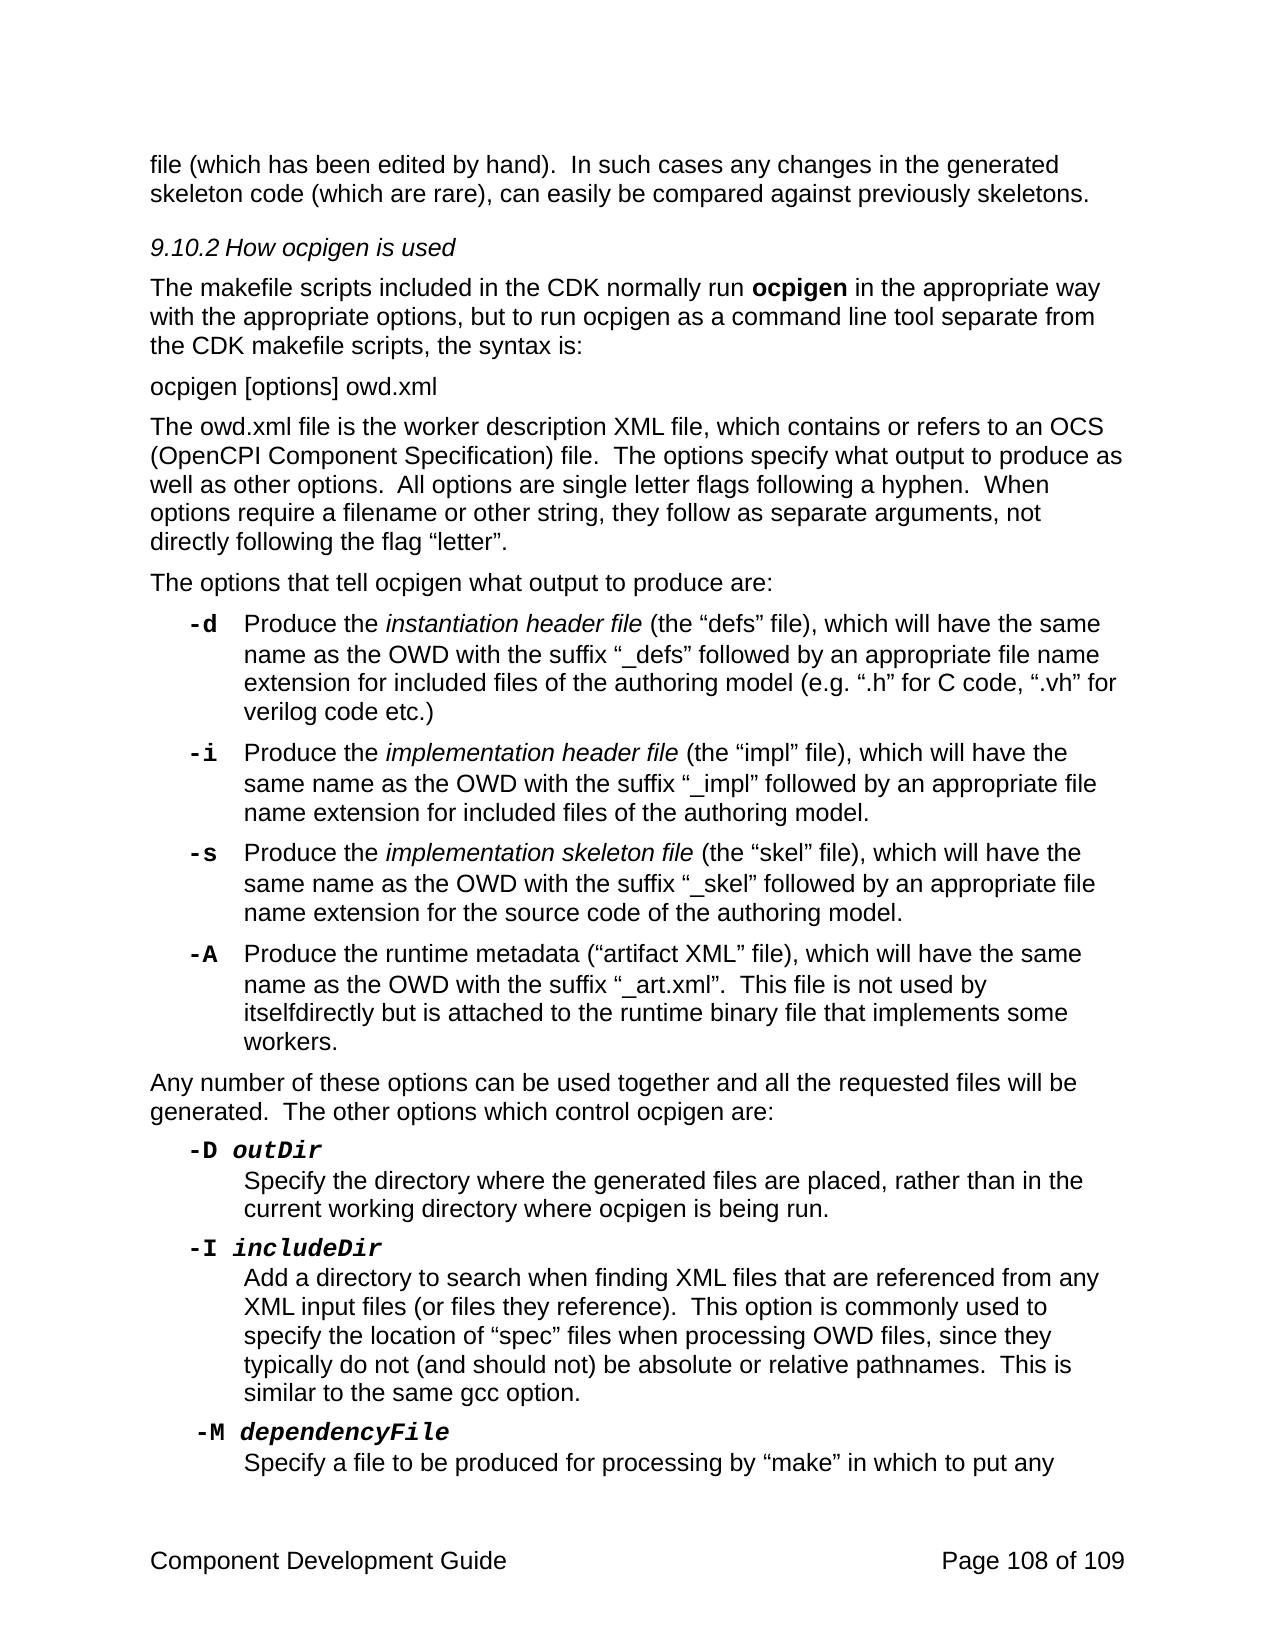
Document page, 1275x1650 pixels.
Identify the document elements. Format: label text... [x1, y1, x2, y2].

text -M dependencyFile Specify a file to be produced for processing by “make” in which to put any [187, 1419, 1125, 1476]
text The makefile scripts included in the CDK normally run ocpigen in the appropriate way with the appropriate options, but to run ocpigen as a command line tool separate from the CDK makefile scripts, the syntax is: [150, 273, 1125, 359]
subtitle How ocpigen is used [150, 232, 1125, 261]
text -D outDir Specify the directory where the generated files are placed, rather than in the current working directory where ocpigen is being run. [187, 1137, 1125, 1223]
text The owd.xml file is the worker description XML file, which contains or refers to an OCS (OpenCPI Component Specification) file. The options specify what output to produce as well as other options. All options are single letter flags following a hyphen. When options require a filename or other string, they follow as separate arguments, not directly following the flag “letter”. [150, 412, 1125, 556]
text The options that tell ocpigen what output to produce are: [150, 568, 1125, 597]
text Any number of these options can be used together and all the requested files will be generated. The other options which control ocpigen are: [150, 1068, 1125, 1125]
text -I includeDir Add a directory to search when finding XML files that are referenced from any XML input files (or files they reference). This option is commonly used to specify the location of “spec” files when processing OWD files, since they typically do not (and should not) be absolute or relative pathnames. This is similar to the same gcc option. [187, 1235, 1125, 1407]
text -i Produce the implementation header file (the “impl” file), which will have the same name as the OWD with the suffix “_impl” followed by an appropriate file name extension for included files of the authoring model. [187, 738, 1125, 826]
text ocpigen [options] owd.xml [150, 371, 1125, 400]
text file (which has been edited by hand). In such cases any changes in the generated skeleton code (which are rare), can easily be compared against previously skeletons. [150, 150, 1125, 207]
text -A Produce the runtime metadata (“artifact XML” file), which will have the same name as the OWD with the suffix “_art.xml”. This file is not used by itselfdirectly but is attached to the runtime binary file that implements some workers. [187, 939, 1125, 1056]
text -d Produce the instantiation header file (the “defs” file), which will have the same name as the OWD with the suffix “_defs” followed by an appropriate file name extension for included files of the authoring model (e.g. “.h” for C code, “.vh” for verilog code etc.) [187, 609, 1125, 726]
text -s Produce the implementation skeleton file (the “skel” file), which will have the same name as the OWD with the suffix “_skel” followed by an appropriate file name extension for the source code of the authoring model. [187, 838, 1125, 927]
